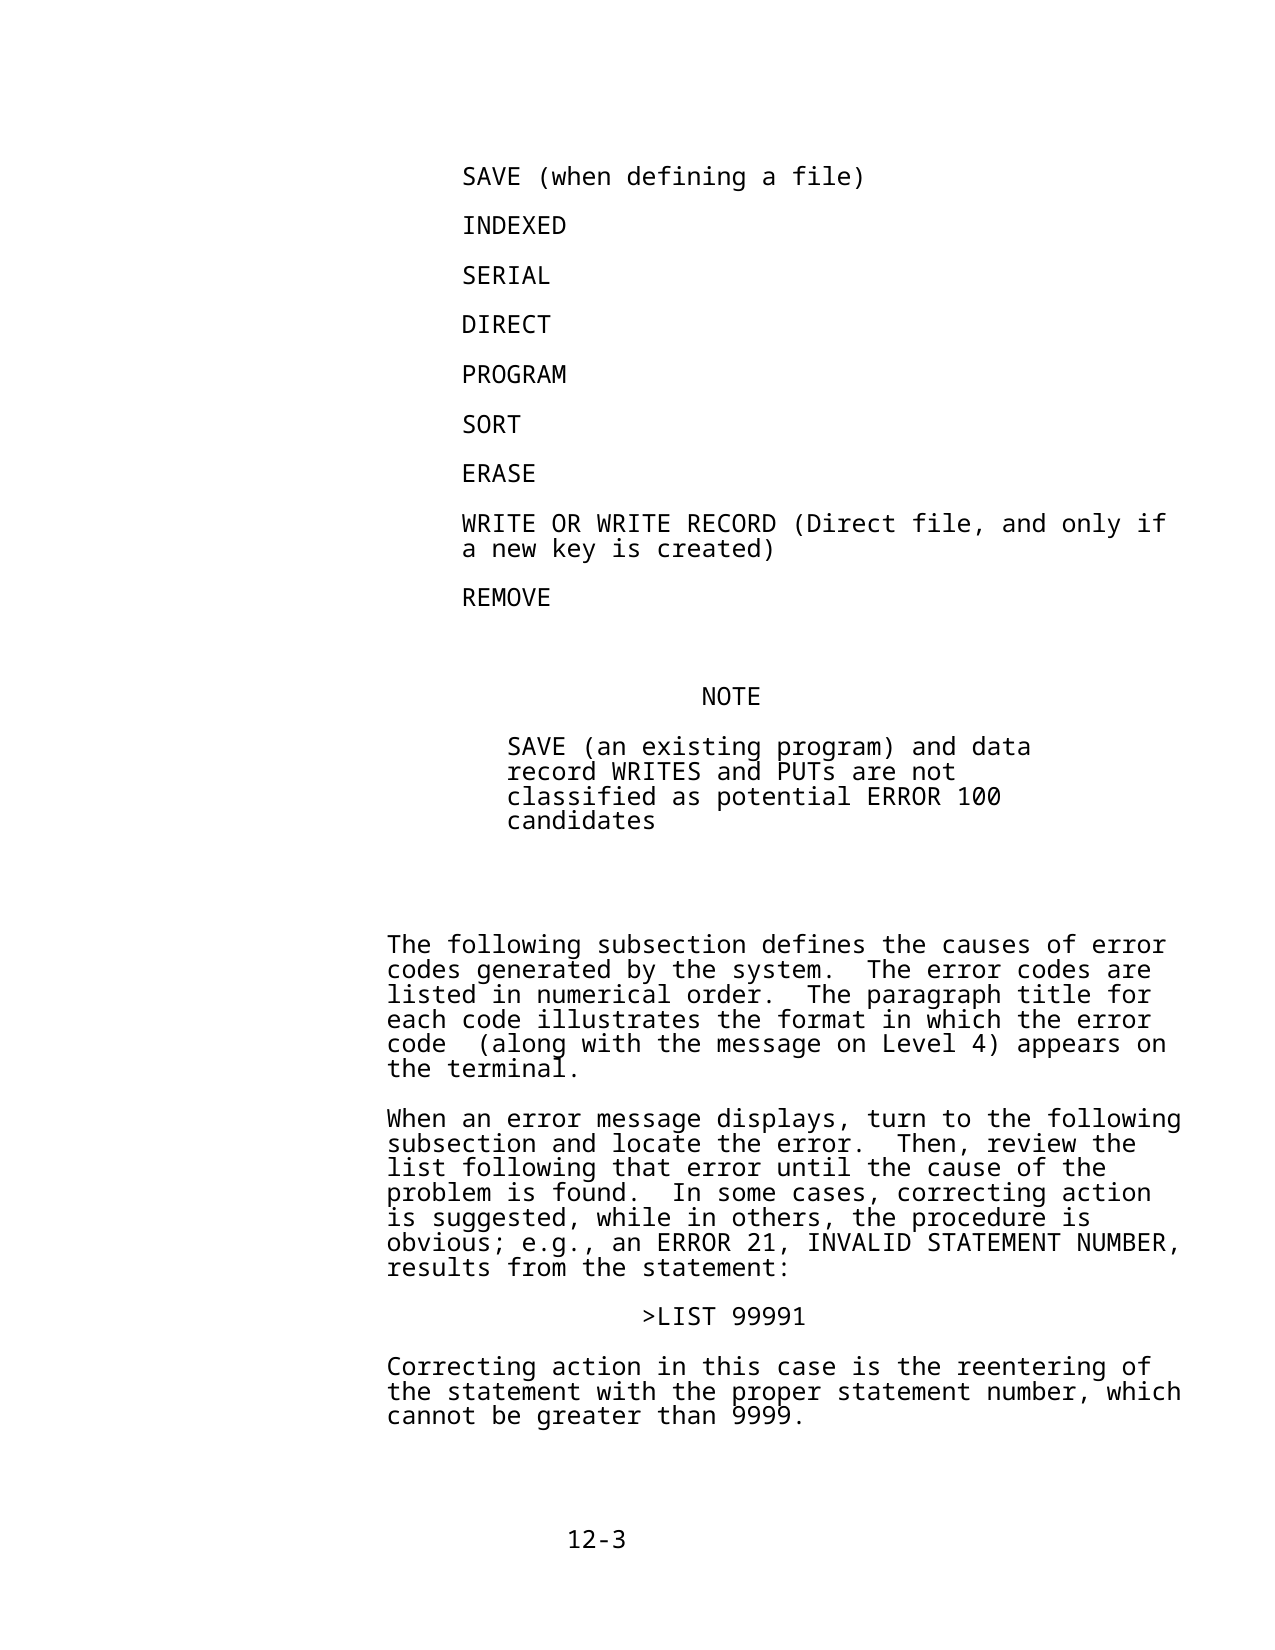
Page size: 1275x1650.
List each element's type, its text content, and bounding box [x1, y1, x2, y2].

text SERIAL [41, 264, 1234, 289]
text Correcting action in this case is the reentering of [41, 1355, 1234, 1380]
text PROGRAM [41, 364, 1234, 388]
text SAVE (when defining a file) [41, 165, 1234, 190]
text cannot be greater than 9999. [41, 1405, 1234, 1430]
text record WRITES and PUTs are not [41, 760, 1234, 785]
text code (along with the message on Level 4) appears on [41, 1033, 1234, 1058]
text the statement with the proper statement number, which [41, 1380, 1234, 1405]
text NOTE [41, 686, 1234, 711]
text ERASE [41, 463, 1234, 488]
text DIRECT [41, 314, 1234, 339]
text When an error message displays, turn to the following [41, 1107, 1234, 1132]
text >LIST 99991 [41, 1306, 1234, 1331]
text the terminal. [41, 1058, 1234, 1083]
text 12-3 [41, 1529, 1234, 1554]
text problem is found. In some cases, correcting action [41, 1182, 1234, 1207]
text obvious; e.g., an ERROR 21, INVALID STATEMENT NUMBER, [41, 1231, 1234, 1256]
text each code illustrates the format in which the error [41, 1008, 1234, 1033]
text codes generated by the system. The error codes are [41, 959, 1234, 983]
text REMOVE [41, 587, 1234, 612]
text SORT [41, 413, 1234, 438]
text results from the statement: [41, 1256, 1234, 1281]
text list following that error until the cause of the [41, 1157, 1234, 1182]
text candidates [41, 810, 1234, 835]
text INDEXED [41, 215, 1234, 240]
text classified as potential ERROR 100 [41, 785, 1234, 810]
text SAVE (an existing program) and data [41, 736, 1234, 760]
text subsection and locate the error. Then, review the [41, 1132, 1234, 1157]
text The following subsection defines the causes of error [41, 934, 1234, 959]
text is suggested, while in others, the procedure is [41, 1207, 1234, 1231]
text a new key is created) [41, 537, 1234, 562]
text listed in numerical order. The paragraph title for [41, 983, 1234, 1008]
text WRITE OR WRITE RECORD (Direct file, and only if [41, 512, 1234, 537]
